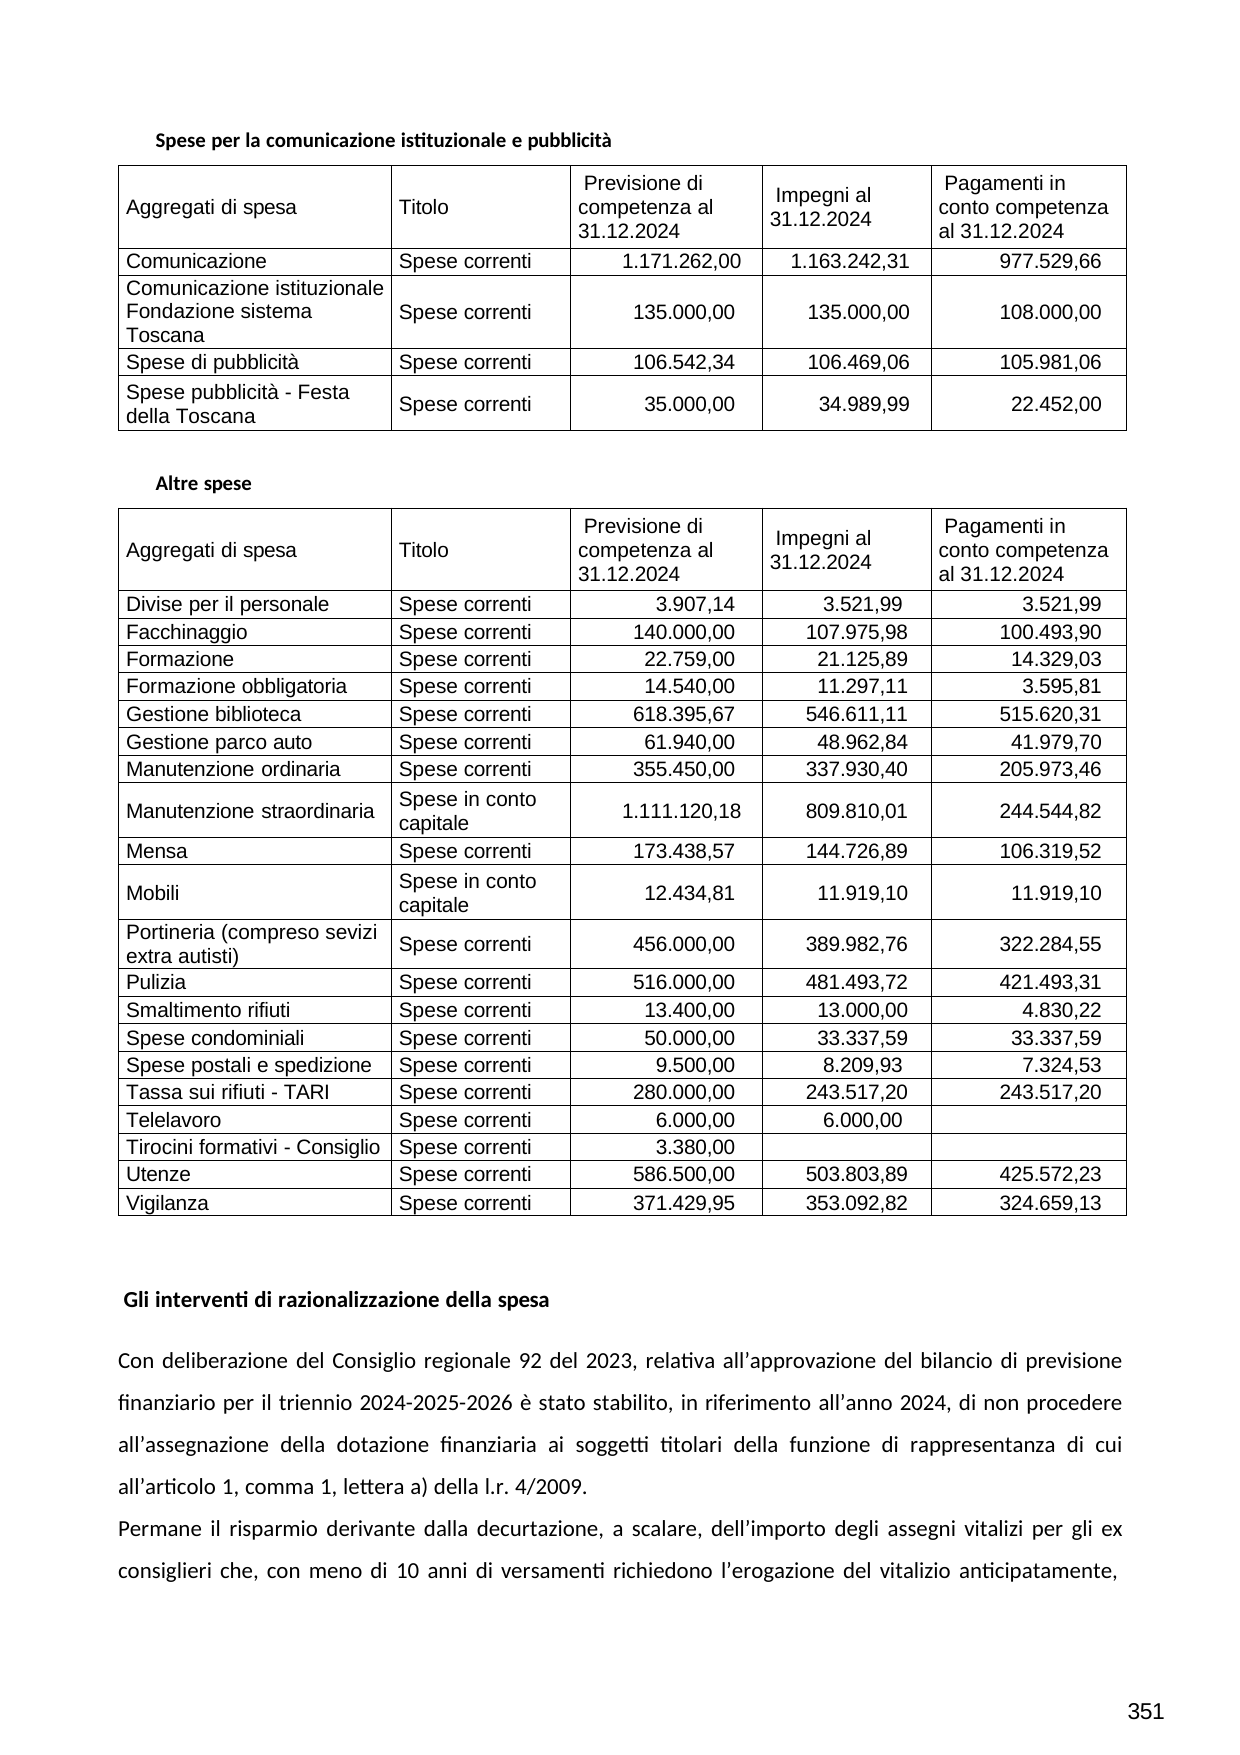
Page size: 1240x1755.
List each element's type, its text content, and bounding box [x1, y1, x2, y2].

table_header Pagamenti in conto competenza al 31.12.2024 [932, 509, 1126, 590]
table_header Previsione di competenza al 31.12.2024 [571, 166, 762, 247]
table_cell 107.975,98 [763, 619, 931, 645]
text Altre spese [155, 470, 1225, 495]
table_cell 324.659,13 [932, 1189, 1126, 1215]
table_header Impegni al 31.12.2024 [763, 166, 931, 247]
table_cell Spese correnti [392, 969, 570, 996]
table_cell 3.521,99 [763, 591, 931, 617]
table_cell 546.611,11 [763, 701, 931, 727]
table_cell 61.940,00 [571, 728, 762, 755]
table_cell Spese correnti [392, 646, 570, 672]
table_cell 243.517,20 [763, 1079, 931, 1105]
table_cell Gestione biblioteca [119, 701, 391, 727]
table_cell 1.163.242,31 [763, 249, 931, 275]
table_cell 809.810,01 [763, 783, 931, 837]
table_cell 353.092,82 [763, 1189, 931, 1215]
table_cell Spese in conto capitale [392, 865, 570, 919]
subtitle Gli interventi di razionalizzazione della spesa [123, 1285, 1225, 1313]
table_cell 337.930,40 [763, 756, 931, 782]
table_cell [763, 1134, 931, 1160]
table_cell 106.542,34 [571, 349, 762, 375]
table_cell Spese di pubblicità [119, 349, 391, 375]
table_cell 977.529,66 [932, 249, 1126, 275]
table_cell 50.000,00 [571, 1024, 762, 1051]
table_cell 425.572,23 [932, 1161, 1126, 1188]
table_cell 6.000,00 [763, 1106, 931, 1133]
table_cell Telelavoro [119, 1106, 391, 1133]
table_cell 140.000,00 [571, 619, 762, 645]
table_cell [932, 1106, 1126, 1133]
table_cell 33.337,59 [763, 1024, 931, 1051]
table_cell 48.962,84 [763, 728, 931, 755]
table_cell Spese condominiali [119, 1024, 391, 1051]
table_cell Divise per il personale [119, 591, 391, 617]
text Spese per la comunicazione istituzionale e pubblicità [155, 127, 1225, 152]
table_header Aggregati di spesa [119, 166, 391, 247]
table_cell Spese correnti [392, 349, 570, 375]
table_cell 3.595,81 [932, 673, 1126, 700]
table_header Titolo [392, 509, 570, 590]
table_cell 9.500,00 [571, 1052, 762, 1078]
table_cell Pulizia [119, 969, 391, 996]
table_cell 244.544,82 [932, 783, 1126, 837]
table_cell 144.726,89 [763, 838, 931, 864]
table_cell Spese correnti [392, 1161, 570, 1188]
table_cell 421.493,31 [932, 969, 1126, 996]
table_cell 322.284,55 [932, 920, 1126, 968]
table_cell Formazione [119, 646, 391, 672]
table_cell 11.297,11 [763, 673, 931, 700]
table_cell Spese correnti [392, 249, 570, 275]
table_cell 1.111.120,18 [571, 783, 762, 837]
table_cell Spese pubblicità - Festa della Toscana [119, 376, 391, 430]
table_cell Manutenzione ordinaria [119, 756, 391, 782]
table_cell Spese correnti [392, 701, 570, 727]
table_header Pagamenti in conto competenza al 31.12.2024 [932, 166, 1126, 247]
table_header Impegni al 31.12.2024 [763, 509, 931, 590]
table_cell Spese correnti [392, 276, 570, 348]
table_cell 515.620,31 [932, 701, 1126, 727]
table_cell 389.982,76 [763, 920, 931, 968]
table_cell 13.000,00 [763, 997, 931, 1023]
table_cell 13.400,00 [571, 997, 762, 1023]
table_cell Spese correnti [392, 1024, 570, 1051]
table_cell Formazione obbligatoria [119, 673, 391, 700]
table_cell 371.429,95 [571, 1189, 762, 1215]
table_cell 14.540,00 [571, 673, 762, 700]
table_cell Spese postali e spedizione [119, 1052, 391, 1078]
table_cell 3.907,14 [571, 591, 762, 617]
table_cell 106.469,06 [763, 349, 931, 375]
table_cell [932, 1134, 1126, 1160]
table_cell Spese correnti [392, 1079, 570, 1105]
table_header Aggregati di spesa [119, 509, 391, 590]
table_cell 7.324,53 [932, 1052, 1126, 1078]
table_cell 33.337,59 [932, 1024, 1126, 1051]
table_cell 3.521,99 [932, 591, 1126, 617]
table_cell 12.434,81 [571, 865, 762, 919]
table_cell Gestione parco auto [119, 728, 391, 755]
table_cell 243.517,20 [932, 1079, 1126, 1105]
table_cell Spese in conto capitale [392, 783, 570, 837]
table_cell Comunicazione [119, 249, 391, 275]
table_cell Facchinaggio [119, 619, 391, 645]
table_cell Spese correnti [392, 619, 570, 645]
table_cell 135.000,00 [763, 276, 931, 348]
table_cell Mobili [119, 865, 391, 919]
table_cell 3.380,00 [571, 1134, 762, 1160]
table_cell Spese correnti [392, 376, 570, 430]
table_cell 8.209,93 [763, 1052, 931, 1078]
table_cell 41.979,70 [932, 728, 1126, 755]
text Permane il risparmio derivante dalla decurtazione, a scalare, dell’importo degli assegni vitalizi per gli ex consiglieri che, con meno di 10 anni di versamenti richiedono l’erogazione del vitalizio anticipatamente, [118, 1514, 1122, 1584]
table_cell Spese correnti [392, 1189, 570, 1215]
table_cell 481.493,72 [763, 969, 931, 996]
table_cell 22.759,00 [571, 646, 762, 672]
table_cell 106.319,52 [932, 838, 1126, 864]
table_cell Spese correnti [392, 997, 570, 1023]
table_cell 105.981,06 [932, 349, 1126, 375]
table_header Previsione di competenza al 31.12.2024 [571, 509, 762, 590]
table_cell 14.329,03 [932, 646, 1126, 672]
table_cell Spese correnti [392, 838, 570, 864]
table_cell Spese correnti [392, 728, 570, 755]
table_cell 21.125,89 [763, 646, 931, 672]
table_cell 22.452,00 [932, 376, 1126, 430]
table_cell Spese correnti [392, 1134, 570, 1160]
table_cell Spese correnti [392, 756, 570, 782]
table_cell 456.000,00 [571, 920, 762, 968]
table_cell Utenze [119, 1161, 391, 1188]
table_cell 503.803,89 [763, 1161, 931, 1188]
table_cell 516.000,00 [571, 969, 762, 996]
table_cell Tassa sui rifiuti - TARI [119, 1079, 391, 1105]
table_cell Vigilanza [119, 1189, 391, 1215]
table_cell 11.919,10 [932, 865, 1126, 919]
table_cell Tirocini formativi - Consiglio [119, 1134, 391, 1160]
table_cell Manutenzione straordinaria [119, 783, 391, 837]
table_cell Spese correnti [392, 1106, 570, 1133]
table_cell Portineria (compreso sevizi extra autisti) [119, 920, 391, 968]
table_cell Spese correnti [392, 591, 570, 617]
table_cell 34.989,99 [763, 376, 931, 430]
table_cell 100.493,90 [932, 619, 1126, 645]
table_cell 6.000,00 [571, 1106, 762, 1133]
table_cell 618.395,67 [571, 701, 762, 727]
table_cell Smaltimento rifiuti [119, 997, 391, 1023]
table_cell 205.973,46 [932, 756, 1126, 782]
table_cell 1.171.262,00 [571, 249, 762, 275]
table_cell 108.000,00 [932, 276, 1126, 348]
table_header Titolo [392, 166, 570, 247]
table_cell 280.000,00 [571, 1079, 762, 1105]
table_cell 586.500,00 [571, 1161, 762, 1188]
table_cell 11.919,10 [763, 865, 931, 919]
table_cell Mensa [119, 838, 391, 864]
table_cell 4.830,22 [932, 997, 1126, 1023]
text Con deliberazione del Consiglio regionale 92 del 2023, relativa all’approvazione del bilancio di previsione finanziario per il triennio 2024-2025-2026 è stato stabilito, in riferimento all’anno 2024, di non procedere all’assegnazione della dotazione finanziaria ai soggetti titolari della funzione di rappresentanza di cui all’articolo 1, comma 1, lettera a) della l.r. 4/2009. [118, 1346, 1122, 1500]
table_cell 35.000,00 [571, 376, 762, 430]
table_cell Spese correnti [392, 673, 570, 700]
table_cell Spese correnti [392, 920, 570, 968]
table_cell 355.450,00 [571, 756, 762, 782]
table_cell 173.438,57 [571, 838, 762, 864]
table_cell 135.000,00 [571, 276, 762, 348]
table_cell Comunicazione istituzionale Fondazione sistema Toscana [119, 276, 391, 348]
table_cell Spese correnti [392, 1052, 570, 1078]
